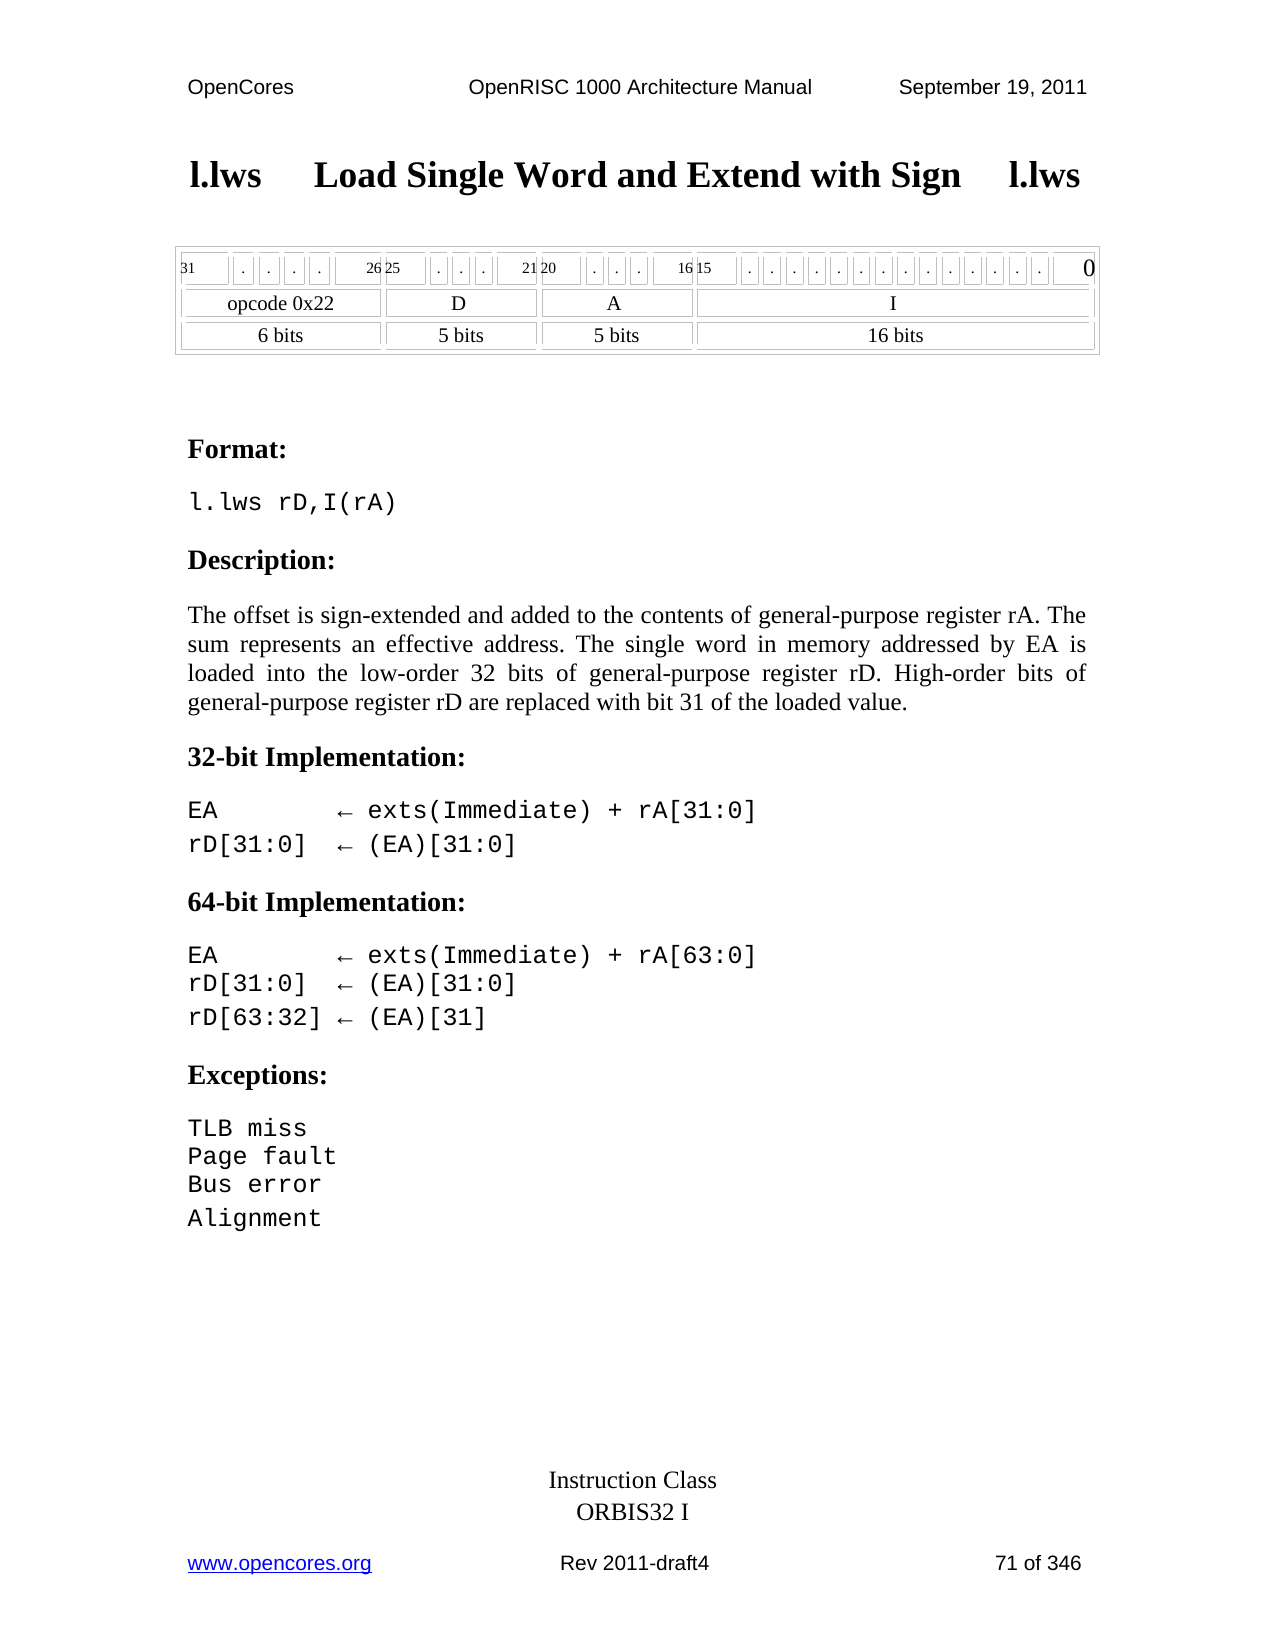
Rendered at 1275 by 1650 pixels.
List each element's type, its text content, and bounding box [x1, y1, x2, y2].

text TLB miss Page fault Bus error Alignment [187, 1115, 1087, 1234]
text The offset is sign-extended and added to the contents of general-purpose register rA. The sum represents an effective address. The single word in memory addressed by EA is loaded into the low-order 32 bits of general-purpose register rD. High-order bits of general-purpose register rD are replaced with bit 31 of the loaded value. [187, 600, 1087, 715]
text l.lws rD,I(rA) [187, 489, 1087, 518]
text 64-bit Implementation: [187, 885, 1087, 917]
text Description: [187, 543, 1087, 575]
text Format: [187, 432, 1087, 464]
text EA ← exts(Immediate) + rA[31:0] rD[31:0] ← (EA)[31:0] [187, 798, 1087, 860]
text Exceptions: [187, 1058, 1087, 1090]
text EA ← exts(Immediate) + rA[63:0] rD[31:0] ← (EA)[31:0] rD[63:32] ← (EA)[31] [187, 942, 1087, 1033]
text 32-bit Implementation: [187, 740, 1087, 773]
